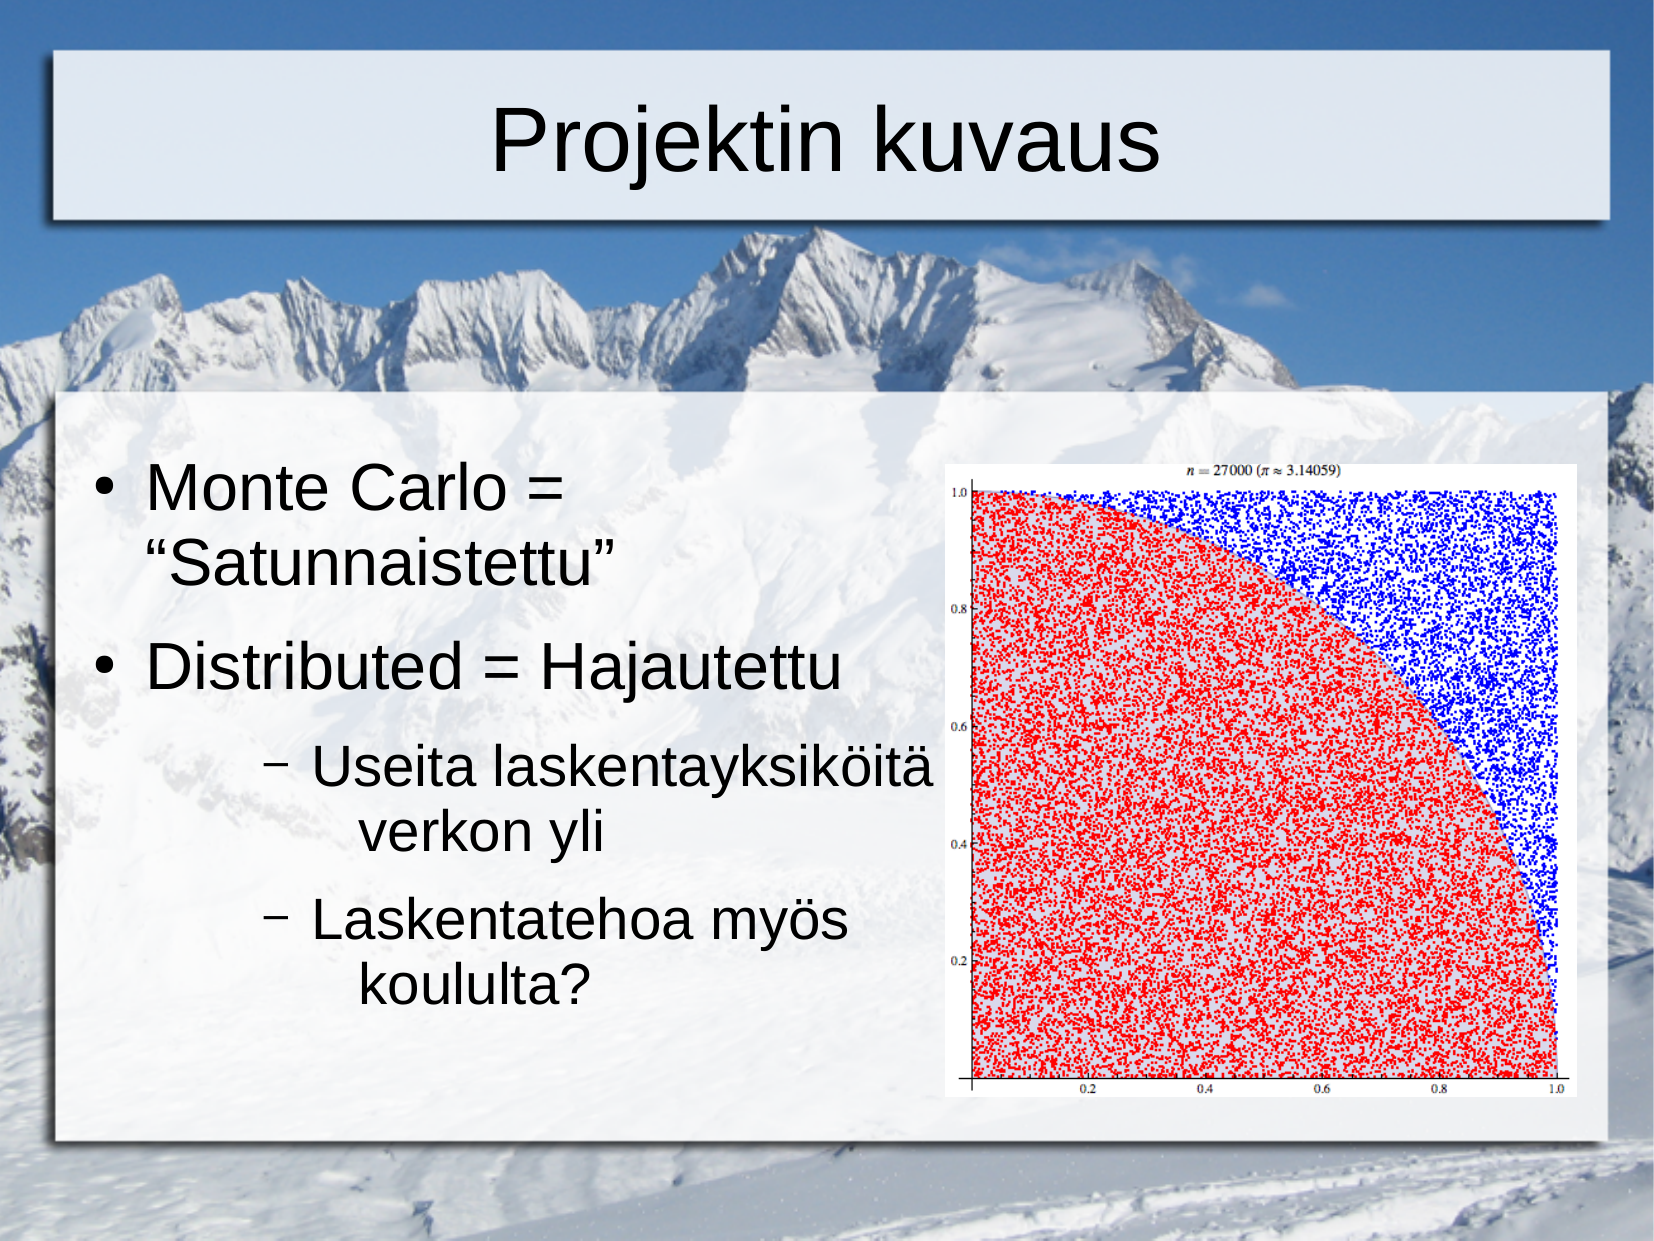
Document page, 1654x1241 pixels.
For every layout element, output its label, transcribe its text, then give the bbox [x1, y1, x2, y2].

picture [0, 0, 1654, 1241]
title Projektin kuvaus [59, 61, 1595, 219]
list Monte Carlo = “Satunnaistettu” Distributed = Hajautettu Useita laskentayksiköitä verkon yli Laskentatehoa myös koululta? [75, 450, 946, 1111]
